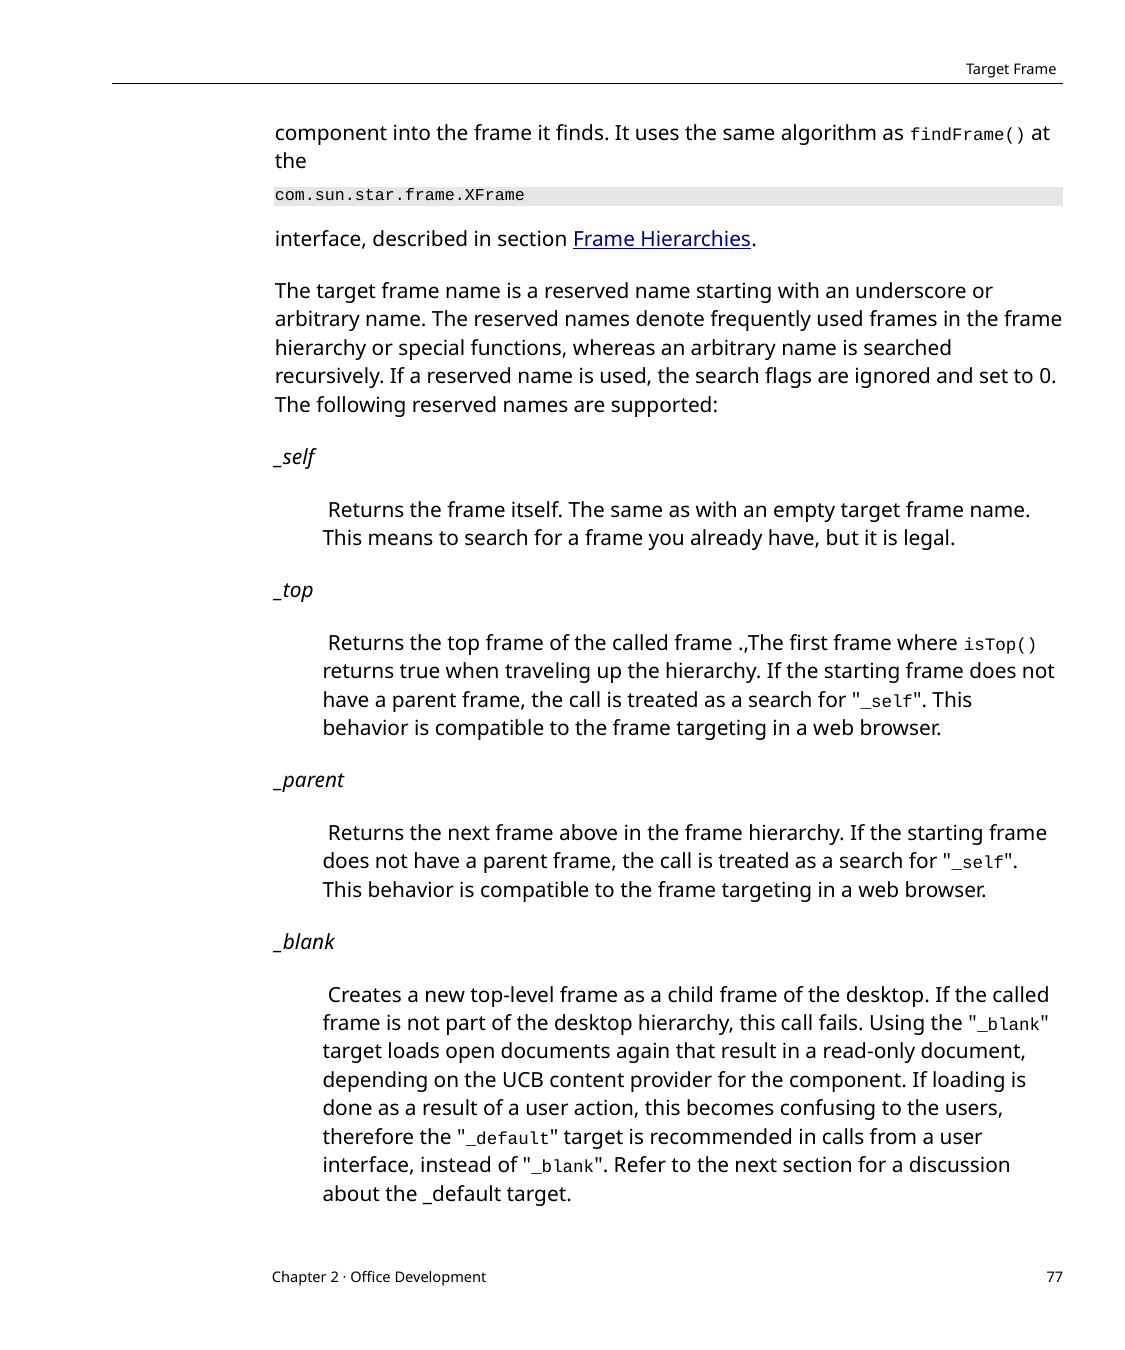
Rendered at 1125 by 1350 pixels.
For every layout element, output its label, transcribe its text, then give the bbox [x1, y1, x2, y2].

text com.sun.star.frame.XFrame [274, 187, 1063, 206]
text _blank [274, 927, 1063, 956]
list Creates a new top-level frame as a child frame of the desktop. If the called frame is not part of the desktop hierarchy, this call fails. Using the "_blank" target loads open documents again that result in a read-only document, depending on the UCB content provider for the component. If loading is done as a result of a user action, this becomes confusing to the users, therefore the "_default" target is recommended in calls from a user interface, instead of "_blank". Refer to the next section for a discussion about the _default target. [322, 980, 1063, 1207]
text _parent [274, 766, 1063, 794]
text The target frame name is a reserved name starting with an underscore or arbitrary name. The reserved names denote frequently used frames in the frame hierarchy or special functions, whereas an arbitrary name is searched recursively. If a reserved name is used, the search flags are ignored and set to 0. The following reserved names are supported: [274, 276, 1063, 418]
text component into the frame it finds. It uses the same algorithm as findFrame() at the [274, 118, 1063, 175]
text _top [274, 576, 1063, 604]
list Returns the next frame above in the frame hierarchy. If the starting frame does not have a parent frame, the call is treated as a search for "_self". This behavior is compatible to the frame targeting in a web browser. [322, 818, 1063, 903]
list Returns the top frame of the called frame .,The first frame where isTop() returns true when traveling up the hierarchy. If the starting frame does not have a parent frame, the call is treated as a search for "_self". This behavior is compatible to the frame targeting in a web browser. [322, 628, 1063, 742]
text _self [274, 442, 1063, 471]
text interface, described in section Frame Hierarchies. [274, 224, 1063, 252]
list Returns the frame itself. The same as with an empty target frame name. This means to search for a frame you already have, but it is legal. [322, 495, 1063, 552]
